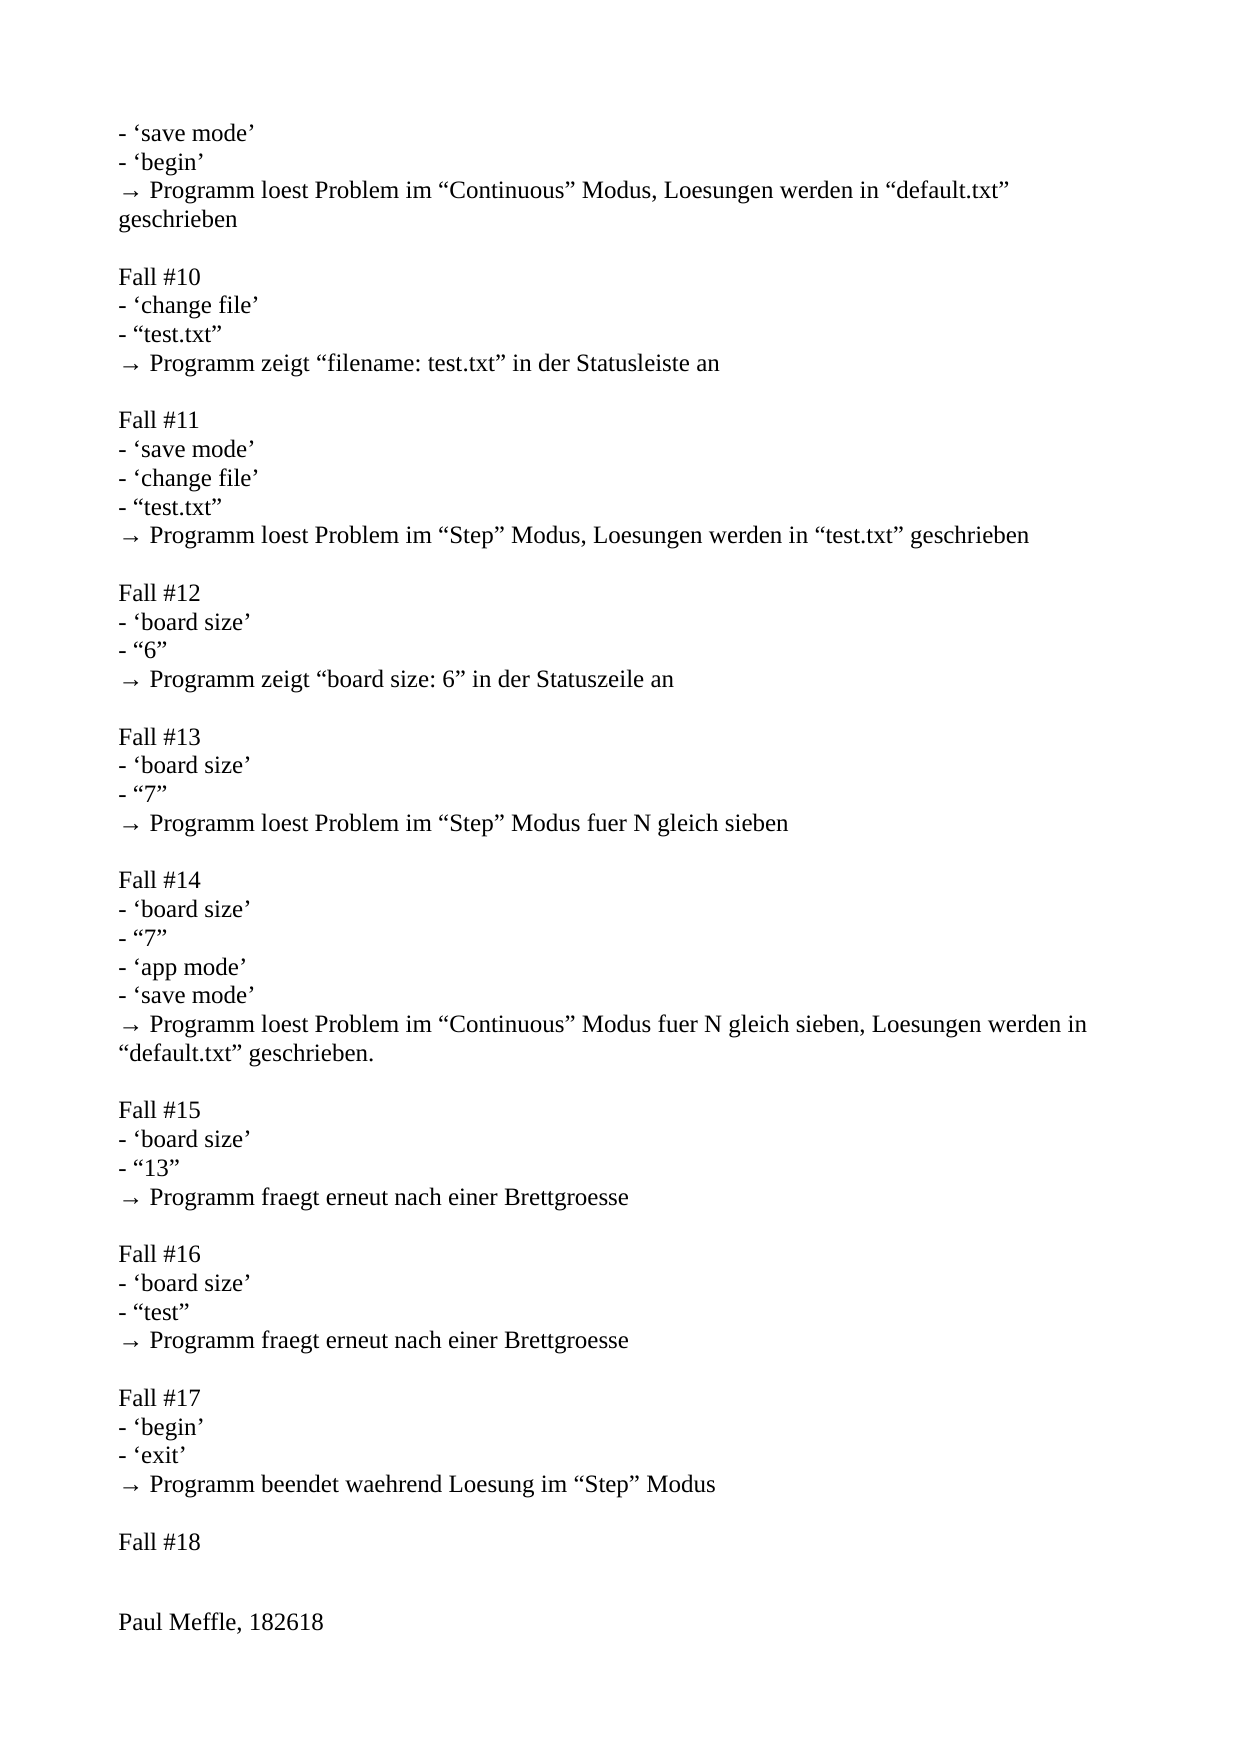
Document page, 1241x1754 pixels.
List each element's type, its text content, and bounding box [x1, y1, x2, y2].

text - ‘board size’ [118, 751, 1122, 779]
text - “7” [118, 779, 1122, 808]
text → Programm fraegt erneut nach einer Brettgroesse [118, 1326, 1122, 1354]
text Fall #17 [118, 1383, 1122, 1412]
text - “6” [118, 636, 1122, 664]
text - ‘change file’ [118, 291, 1122, 319]
text Fall #12 [118, 578, 1122, 607]
text - “test” [118, 1297, 1122, 1326]
text - ‘save mode’ [118, 434, 1122, 463]
text Fall #15 [118, 1096, 1122, 1124]
text - ‘exit’ [118, 1441, 1122, 1469]
text - ‘begin’ [118, 147, 1122, 176]
text - ‘board size’ [118, 607, 1122, 636]
text → Programm zeigt “board size: 6” in der Statuszeile an [118, 664, 1122, 693]
text Fall #16 [118, 1239, 1122, 1268]
text - ‘save mode’ [118, 981, 1122, 1009]
text → Programm loest Problem im “Continuous” Modus, Loesungen werden in “default.txt” geschrieben [118, 176, 1122, 233]
text Fall #11 [118, 406, 1122, 434]
text - ‘board size’ [118, 894, 1122, 923]
text - ‘board size’ [118, 1124, 1122, 1153]
text Fall #10 [118, 262, 1122, 291]
text - “test.txt” [118, 319, 1122, 348]
text Fall #14 [118, 866, 1122, 894]
text - ‘begin’ [118, 1412, 1122, 1441]
text → Programm beendet waehrend Loesung im “Step” Modus [118, 1469, 1122, 1498]
text → Programm fraegt erneut nach einer Brettgroesse [118, 1182, 1122, 1211]
text → Programm loest Problem im “Continuous” Modus fuer N gleich sieben, Loesungen werden in “default.txt” geschrieben. [118, 1009, 1122, 1067]
text → Programm loest Problem im “Step” Modus fuer N gleich sieben [118, 808, 1122, 837]
text - ‘board size’ [118, 1268, 1122, 1297]
text - ‘change file’ [118, 463, 1122, 492]
text - ‘app mode’ [118, 952, 1122, 981]
text → Programm zeigt “filename: test.txt” in der Statusleiste an [118, 348, 1122, 377]
text Fall #18 [118, 1527, 1122, 1556]
text - “13” [118, 1153, 1122, 1182]
text - ‘save mode’ [118, 118, 1122, 147]
text - “7” [118, 923, 1122, 952]
text → Programm loest Problem im “Step” Modus, Loesungen werden in “test.txt” geschrieben [118, 521, 1122, 549]
text - “test.txt” [118, 492, 1122, 521]
text Fall #13 [118, 722, 1122, 751]
